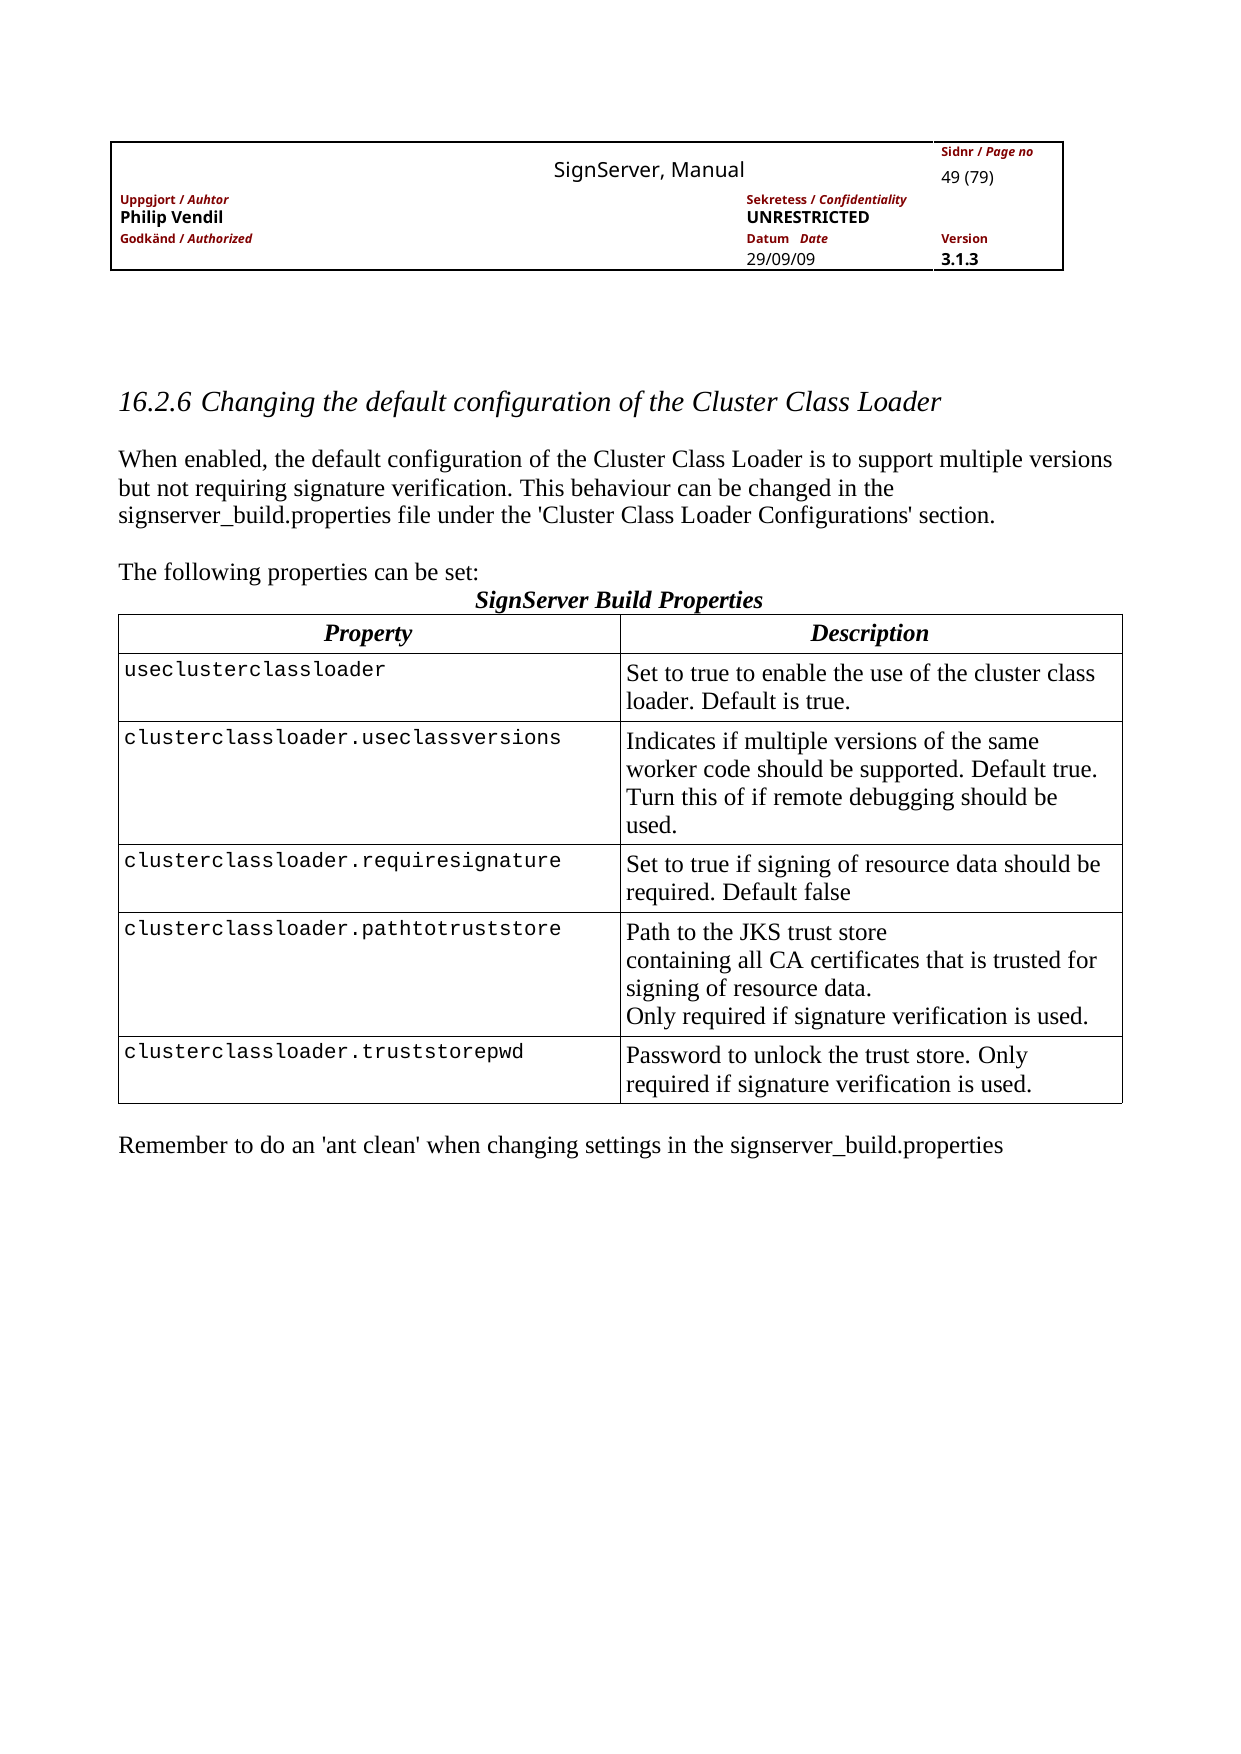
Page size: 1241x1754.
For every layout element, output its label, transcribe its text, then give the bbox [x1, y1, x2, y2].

table_cell clusterclassloader.useclassversions [119, 722, 620, 844]
text Remember to do an 'ant clean' when changing settings in the signserver_build.properties [118, 1131, 1122, 1159]
table_cell useclusterclassloader [119, 654, 620, 721]
table_cell Set to true to enable the use of the cluster class loader. Default is true. [621, 654, 1122, 721]
table_header Property [119, 615, 620, 653]
text SignServer Build Properties [118, 586, 1122, 613]
table_cell Set to true if signing of resource data should be required. Default false [621, 845, 1122, 912]
table_cell Path to the JKS trust store containing all CA certificates that is trusted for signing of resource data. Only required if signature verification is used. [621, 913, 1122, 1036]
subtitle Changing the default configuration of the Cluster Class Loader [118, 385, 1122, 417]
text The following properties can be set: [118, 557, 1122, 586]
table_cell clusterclassloader.pathtotruststore [119, 913, 620, 1036]
table_cell Indicates if multiple versions of the same worker code should be supported. Default true. Turn this of if remote debugging should be used. [621, 722, 1122, 844]
table_header Description [621, 615, 1122, 653]
table_cell clusterclassloader.truststorepwd [119, 1037, 620, 1103]
table_cell clusterclassloader.requiresignature [119, 845, 620, 912]
table_cell Password to unlock the trust store. Only required if signature verification is used. [621, 1037, 1122, 1103]
text When enabled, the default configuration of the Cluster Class Loader is to support multiple versions but not requiring signature verification. This behaviour can be changed in the signserver_build.properties file under the 'Cluster Class Loader Configurations' section. [118, 445, 1122, 529]
